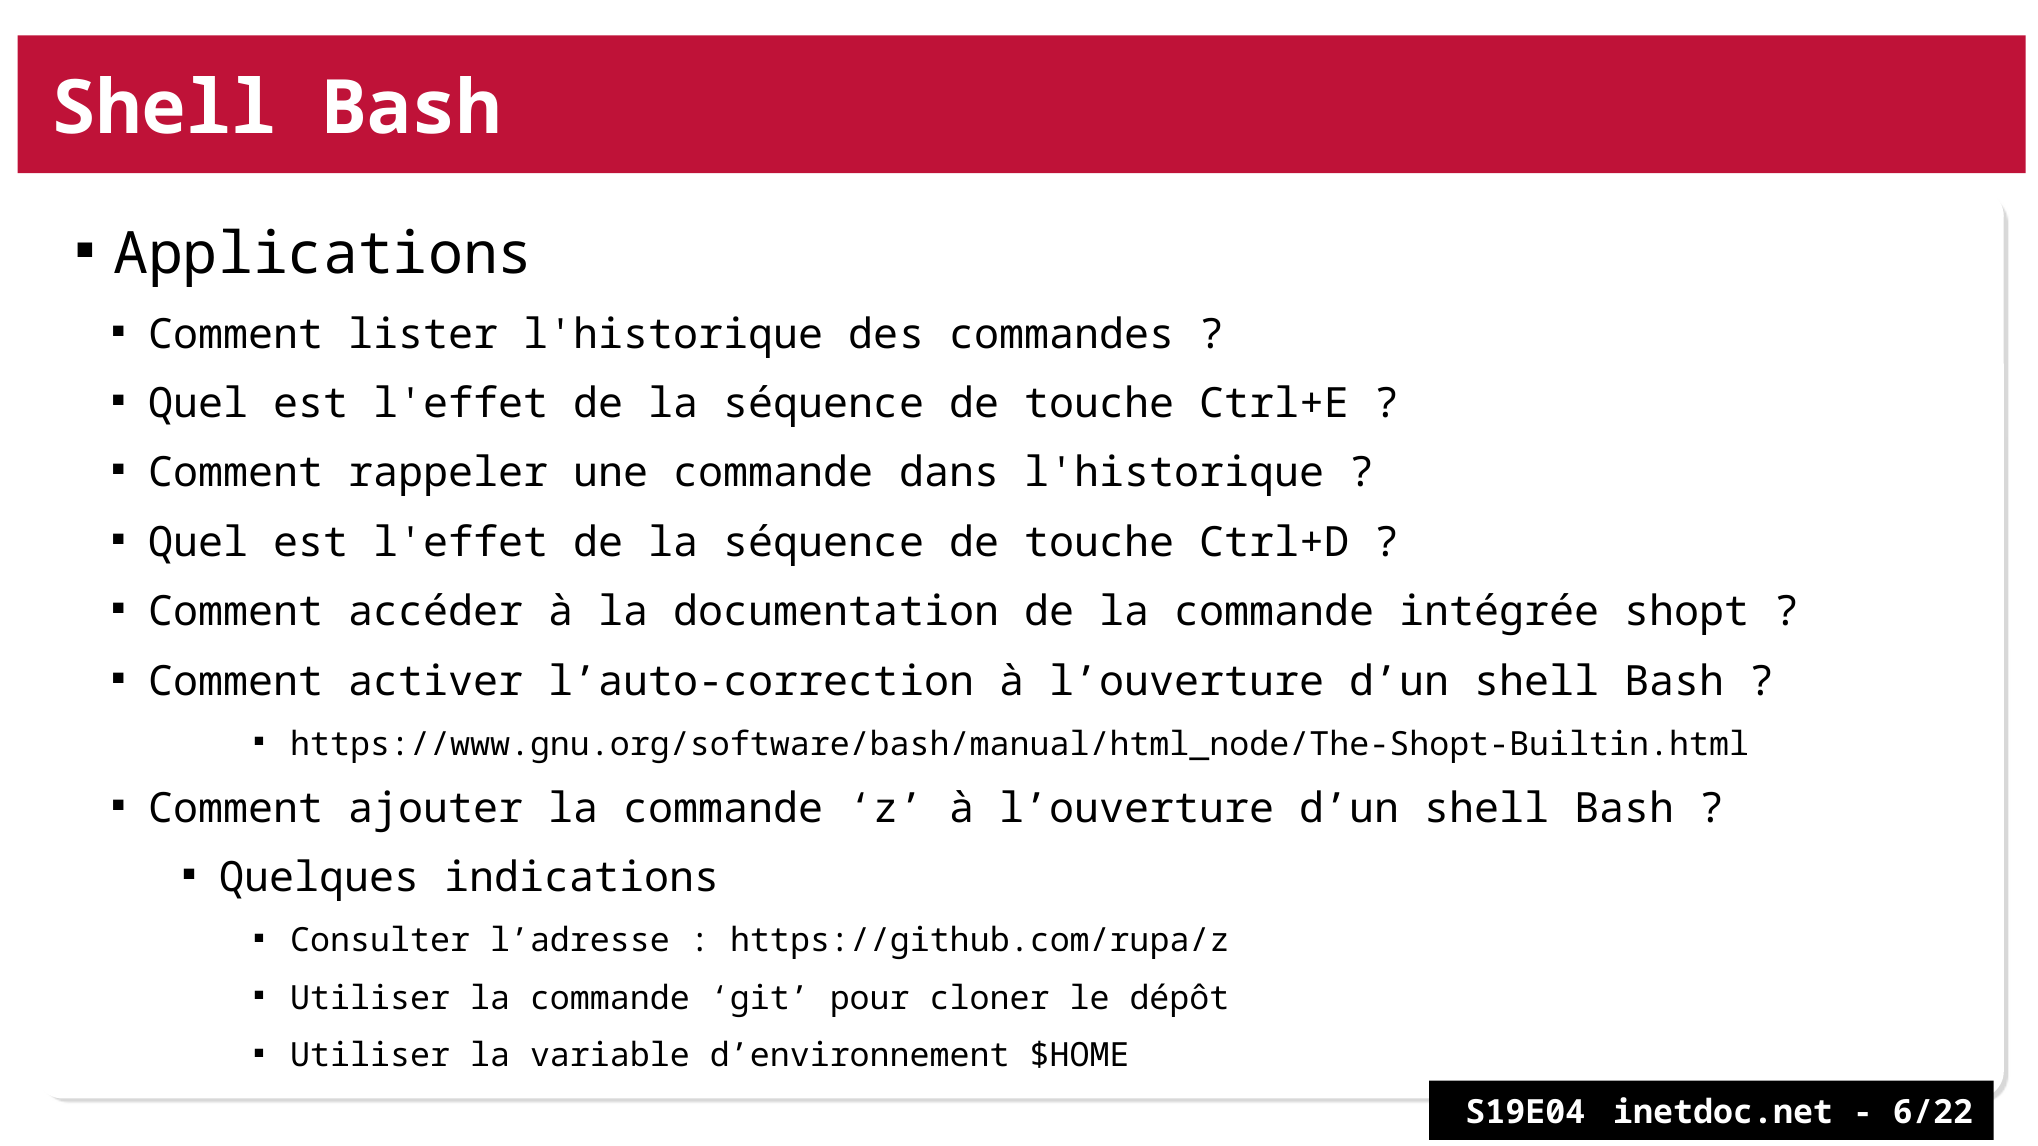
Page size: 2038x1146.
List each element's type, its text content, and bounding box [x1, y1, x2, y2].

text_box Applications Comment lister l'historique des commandes ? Quel est l'effet de la séquence de touche Ctrl+E ? Comment rappeler une commande dans l'historique ? Quel est l'effet de la séquence de touche Ctrl+D ? Comment accéder à la documentation de la commande intégrée shopt ? Comment activer l’auto-correction à l’ouverture d’un shell Bash ? https://www.gnu.org/software/bash/manual/html_node/The-Shopt-Builtin.html Comment ajouter la commande ‘z’ à l’ouverture d’un shell Bash ? Quelques indications Consulter l’adresse : https://github.com/rupa/z Utiliser la commande ‘git’ pour cloner le dépôt Utiliser la variable d’environnement $HOME [35, 188, 2004, 1099]
text_box S19E04 inetdoc.net - <numéro>/22 [1429, 1080, 1994, 1140]
text_box Shell Bash [17, 35, 2026, 174]
